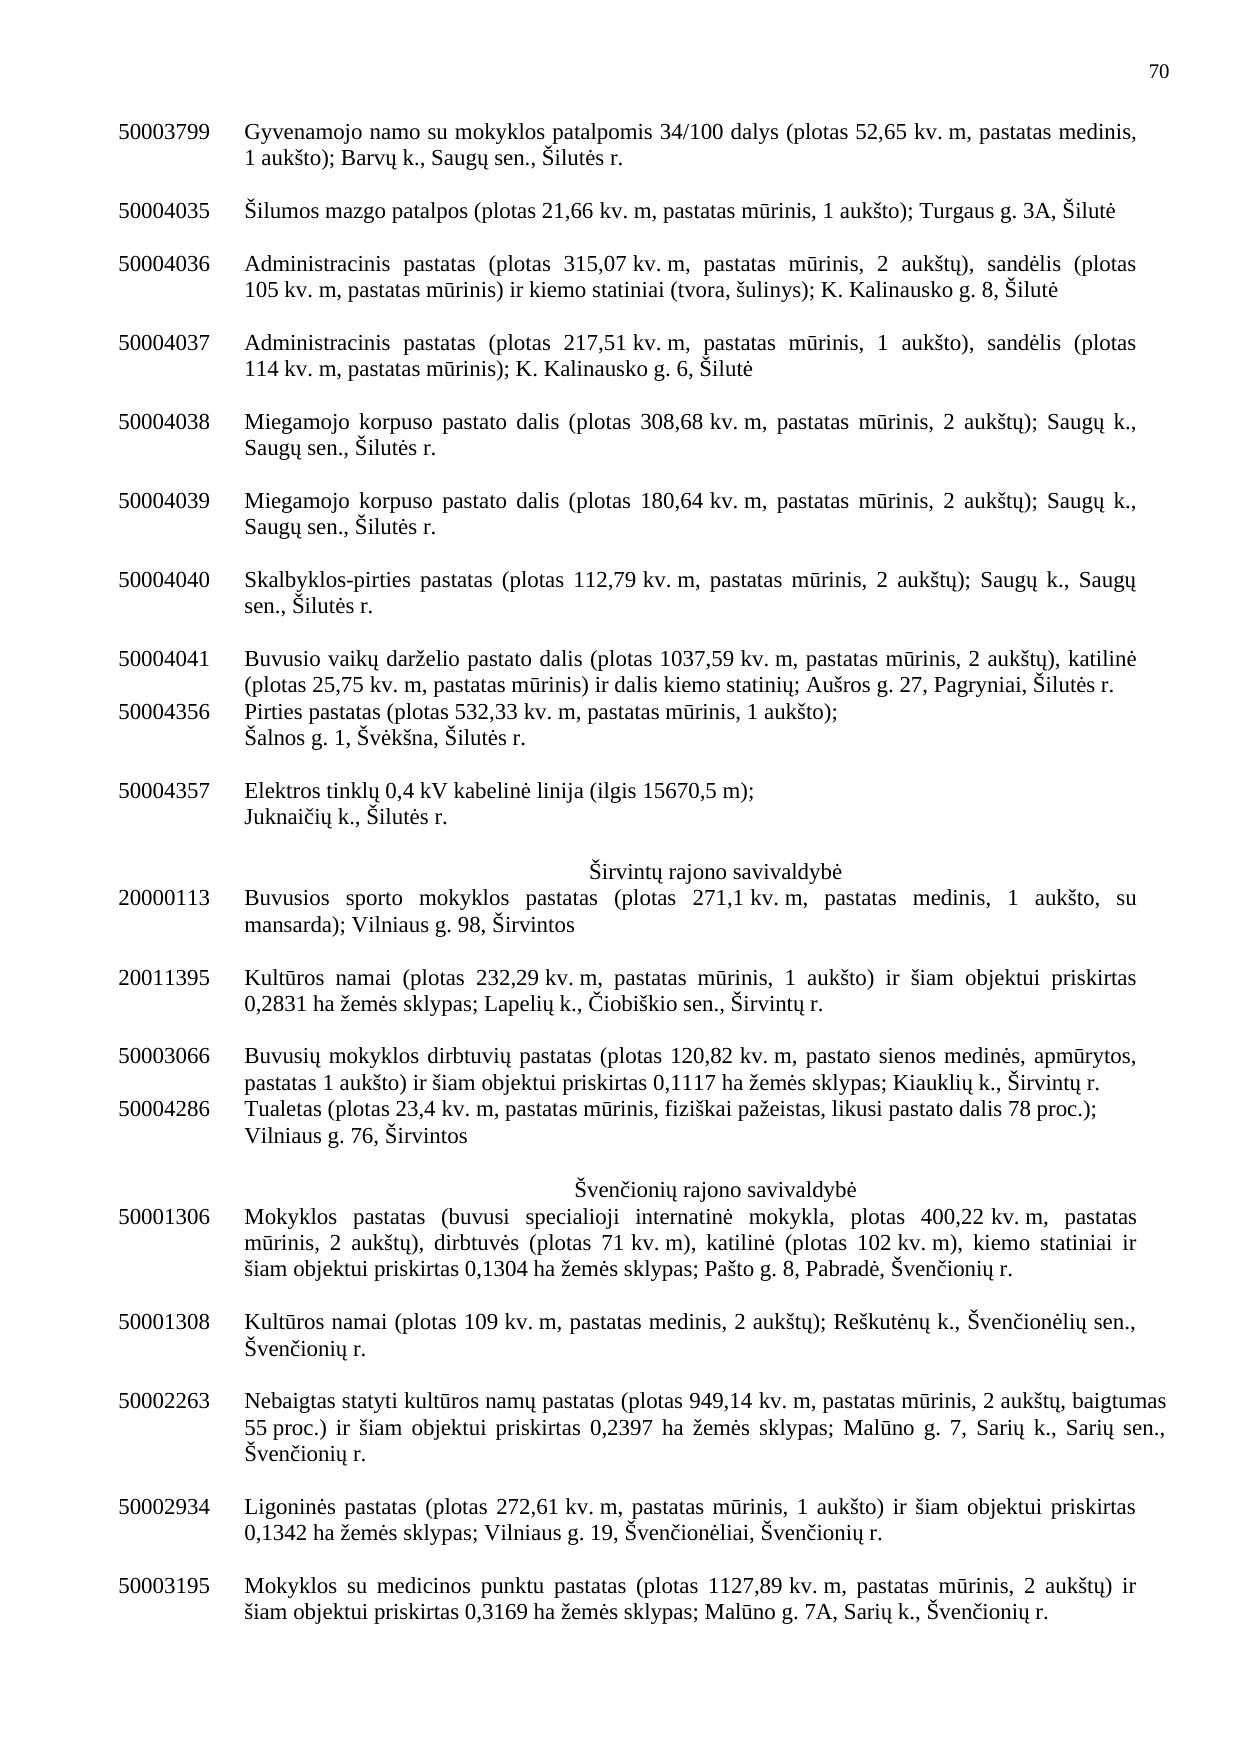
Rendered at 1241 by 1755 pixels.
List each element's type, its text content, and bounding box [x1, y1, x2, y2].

table_cell 50002934 [101, 1493, 233, 1545]
table_cell [1193, 885, 1198, 937]
table_cell [1148, 250, 1163, 303]
table_cell [1178, 197, 1192, 223]
table_cell [101, 830, 1198, 856]
table_cell [1148, 698, 1163, 751]
table_cell [1193, 1095, 1198, 1148]
table_cell [101, 224, 1198, 250]
table_cell [1178, 566, 1192, 619]
table_cell [101, 1545, 1198, 1572]
table_cell [1163, 964, 1178, 1016]
table_cell [1178, 777, 1192, 830]
table_cell Administracinis pastatas (plotas 217,51 kv. m, pastatas mūrinis, 1 aukšto), sandėlis (plotas 114 kv. m, pastatas mūrinis); K. Kalinausko g. 6, Šilutė [233, 329, 1148, 382]
table_cell [1163, 1095, 1178, 1148]
table_cell [1193, 1043, 1198, 1095]
table_cell [1148, 487, 1163, 540]
table_cell 50004357 [101, 777, 233, 830]
table_cell [1193, 566, 1198, 619]
table_cell [1178, 645, 1192, 698]
table_cell Širvintų rajono savivaldybė [233, 858, 1198, 884]
table_cell [1193, 777, 1198, 830]
table_cell [1163, 408, 1178, 461]
table_cell 50002263 [101, 1387, 233, 1466]
table_cell [101, 937, 1198, 963]
table_cell Pirties pastatas (plotas 532,33 kv. m, pastatas mūrinis, 1 aukšto); Šalnos g. 1, Švėkšna, Šilutės r. [233, 698, 1148, 751]
table_cell 50004036 [101, 250, 233, 303]
table_cell [1193, 698, 1198, 751]
table_cell [1178, 329, 1192, 382]
table_cell [1163, 250, 1178, 303]
table_cell [1178, 1308, 1192, 1361]
table_cell [1193, 118, 1198, 171]
table_cell [1148, 118, 1163, 171]
table_cell [1148, 197, 1163, 223]
table_cell [1163, 118, 1178, 171]
table_cell [101, 540, 1198, 566]
table_cell [1178, 964, 1192, 1016]
table_cell [1163, 777, 1178, 830]
table_cell [1148, 645, 1163, 698]
table_cell [1163, 1493, 1178, 1545]
table_cell [1178, 1572, 1192, 1624]
table_cell Šilumos mazgo patalpos (plotas 21,66 kv. m, pastatas mūrinis, 1 aukšto); Turgaus g. 3A, Šilutė [233, 197, 1148, 223]
table_cell [1163, 487, 1178, 540]
table_cell Mokyklos su medicinos punktu pastatas (plotas 1127,89 kv. m, pastatas mūrinis, 2 aukštų) ir šiam objektui priskirtas 0,3169 ha žemės sklypas; Malūno g. 7A, Sarių k., Švenčionių r. [233, 1572, 1148, 1624]
table_cell [1148, 1572, 1163, 1624]
table_cell [1193, 1493, 1198, 1545]
table_cell [1148, 1203, 1163, 1282]
table_cell [1178, 118, 1192, 171]
table_cell 50003066 [101, 1043, 233, 1095]
table_cell [1163, 645, 1178, 698]
table_cell [1163, 329, 1178, 382]
table_cell 50004041 [101, 645, 233, 698]
table_cell [1193, 197, 1198, 223]
table_cell [101, 858, 233, 884]
table_cell Miegamojo korpuso pastato dalis (plotas 308,68 kv. m, pastatas mūrinis, 2 aukštų); Saugų k., Saugų sen., Šilutės r. [233, 408, 1148, 461]
table_cell [1148, 408, 1163, 461]
table_cell [1178, 1203, 1192, 1282]
table_cell 20000113 [101, 885, 233, 937]
table_cell [1193, 487, 1198, 540]
table_cell [1193, 645, 1198, 698]
table_cell [1163, 698, 1178, 751]
table_cell [1193, 250, 1198, 303]
table_cell Gyvenamojo namo su mokyklos patalpomis 34/100 dalys (plotas 52,65 kv. m, pastatas medinis, 1 aukšto); Barvų k., Saugų sen., Šilutės r. [233, 118, 1148, 171]
table_cell [1148, 1043, 1163, 1095]
table_cell [101, 171, 1198, 197]
table_cell [1148, 329, 1163, 382]
table_cell [101, 1282, 1198, 1308]
table_cell [1163, 1572, 1178, 1624]
table_cell [1178, 1387, 1192, 1466]
table_cell [101, 1466, 1198, 1493]
table_cell [1163, 566, 1178, 619]
table_cell 50004040 [101, 566, 233, 619]
table_cell [1193, 329, 1198, 382]
table_cell [1163, 885, 1178, 937]
table_cell [1193, 1572, 1198, 1624]
table_cell [1148, 1095, 1163, 1148]
table_cell [1178, 1493, 1192, 1545]
table_cell [1163, 197, 1178, 223]
table_cell [1193, 1387, 1198, 1466]
table_cell 50004039 [101, 487, 233, 540]
table_cell [1163, 1308, 1178, 1361]
table_cell [1178, 487, 1192, 540]
table_cell Buvusios sporto mokyklos pastatas (plotas 271,1 kv. m, pastatas medinis, 1 aukšto, su mansarda); Vilniaus g. 98, Širvintos [233, 885, 1148, 937]
table_cell Elektros tinklų 0,4 kV kabelinė linija (ilgis 15670,5 m); Juknaičių k., Šilutės r. [233, 777, 1148, 830]
table_cell Kultūros namai (plotas 109 kv. m, pastatas medinis, 2 aukštų); Reškutėnų k., Švenčionėlių sen., Švenčionių r. [233, 1308, 1148, 1361]
table_cell [1178, 250, 1192, 303]
table_cell 50003195 [101, 1572, 233, 1624]
table_cell [1178, 408, 1192, 461]
table_cell [1148, 777, 1163, 830]
table_cell Miegamojo korpuso pastato dalis (plotas 180,64 kv. m, pastatas mūrinis, 2 aukštų); Saugų k., Saugų sen., Šilutės r. [233, 487, 1148, 540]
table_cell [101, 382, 1198, 408]
table_cell [1163, 1043, 1178, 1095]
table_cell [1178, 1043, 1192, 1095]
table_cell Administracinis pastatas (plotas 315,07 kv. m, pastatas mūrinis, 2 aukštų), sandėlis (plotas 105 kv. m, pastatas mūrinis) ir kiemo statiniai (tvora, šulinys); K. Kalinausko g. 8, Šilutė [233, 250, 1148, 303]
table_cell 50004037 [101, 329, 233, 382]
table_cell Nebaigtas statyti kultūros namų pastatas (plotas 949,14 kv. m, pastatas mūrinis, 2 aukštų, baigtumas 55 proc.) ir šiam objektui priskirtas 0,2397 ha žemės sklypas; Malūno g. 7, Sarių k., Sarių sen., Švenčionių r. [233, 1387, 1178, 1466]
table_cell [1148, 1493, 1163, 1545]
table_cell Skalbyklos-pirties pastatas (plotas 112,79 kv. m, pastatas mūrinis, 2 aukštų); Saugų k., Saugų sen., Šilutės r. [233, 566, 1148, 619]
table_cell 50004038 [101, 408, 233, 461]
table_cell [1178, 698, 1192, 751]
table_cell [101, 619, 1198, 645]
table_cell [1178, 1095, 1192, 1148]
table_cell Tualetas (plotas 23,4 kv. m, pastatas mūrinis, fiziškai pažeistas, likusi pastato dalis 78 proc.); Vilniaus g. 76, Širvintos [233, 1095, 1148, 1148]
table_cell 50004356 [101, 698, 233, 751]
table_cell 50001306 [101, 1203, 233, 1282]
table_cell 20011395 [101, 964, 233, 1016]
table_cell Buvusio vaikų darželio pastato dalis (plotas 1037,59 kv. m, pastatas mūrinis, 2 aukštų), katilinė (plotas 25,75 kv. m, pastatas mūrinis) ir dalis kiemo statinių; Aušros g. 27, Pagryniai, Šilutės r. [233, 645, 1148, 698]
table_cell [1148, 566, 1163, 619]
table_cell Buvusių mokyklos dirbtuvių pastatas (plotas 120,82 kv. m, pastato sienos medinės, apmūrytos, pastatas 1 aukšto) ir šiam objektui priskirtas 0,1117 ha žemės sklypas; Kiauklių k., Širvintų r. [233, 1043, 1148, 1095]
table_cell [1193, 1308, 1198, 1361]
table_cell 50004035 [101, 197, 233, 223]
table_cell [1163, 1203, 1178, 1282]
table_cell [101, 1176, 233, 1203]
table_cell [1148, 885, 1163, 937]
table_cell [1193, 1203, 1198, 1282]
table_cell [1193, 964, 1198, 1016]
table_cell [101, 1148, 1198, 1174]
table_cell Švenčionių rajono savivaldybė [233, 1176, 1198, 1203]
table_cell [101, 303, 1198, 329]
table_cell [101, 751, 1198, 777]
table_cell [1178, 885, 1192, 937]
table_cell [101, 1361, 1198, 1387]
table_cell Mokyklos pastatas (buvusi specialioji internatinė mokykla, plotas 400,22 kv. m, pastatas mūrinis, 2 aukštų), dirbtuvės (plotas 71 kv. m), katilinė (plotas 102 kv. m), kiemo statiniai ir šiam objektui priskirtas 0,1304 ha žemės sklypas; Pašto g. 8, Pabradė, Švenčionių r. [233, 1203, 1148, 1282]
table_cell Ligoninės pastatas (plotas 272,61 kv. m, pastatas mūrinis, 1 aukšto) ir šiam objektui priskirtas 0,1342 ha žemės sklypas; Vilniaus g. 19, Švenčionėliai, Švenčionių r. [233, 1493, 1148, 1545]
table_cell 50003799 [101, 118, 233, 171]
table_cell 50001308 [101, 1308, 233, 1361]
table_cell [1148, 1308, 1163, 1361]
table_cell [1148, 964, 1163, 1016]
table_cell Kultūros namai (plotas 232,29 kv. m, pastatas mūrinis, 1 aukšto) ir šiam objektui priskirtas 0,2831 ha žemės sklypas; Lapelių k., Čiobiškio sen., Širvintų r. [233, 964, 1148, 1016]
table_cell [1193, 408, 1198, 461]
table_cell [101, 461, 1198, 487]
table_cell 50004286 [101, 1095, 233, 1148]
table_cell [101, 1016, 1198, 1043]
